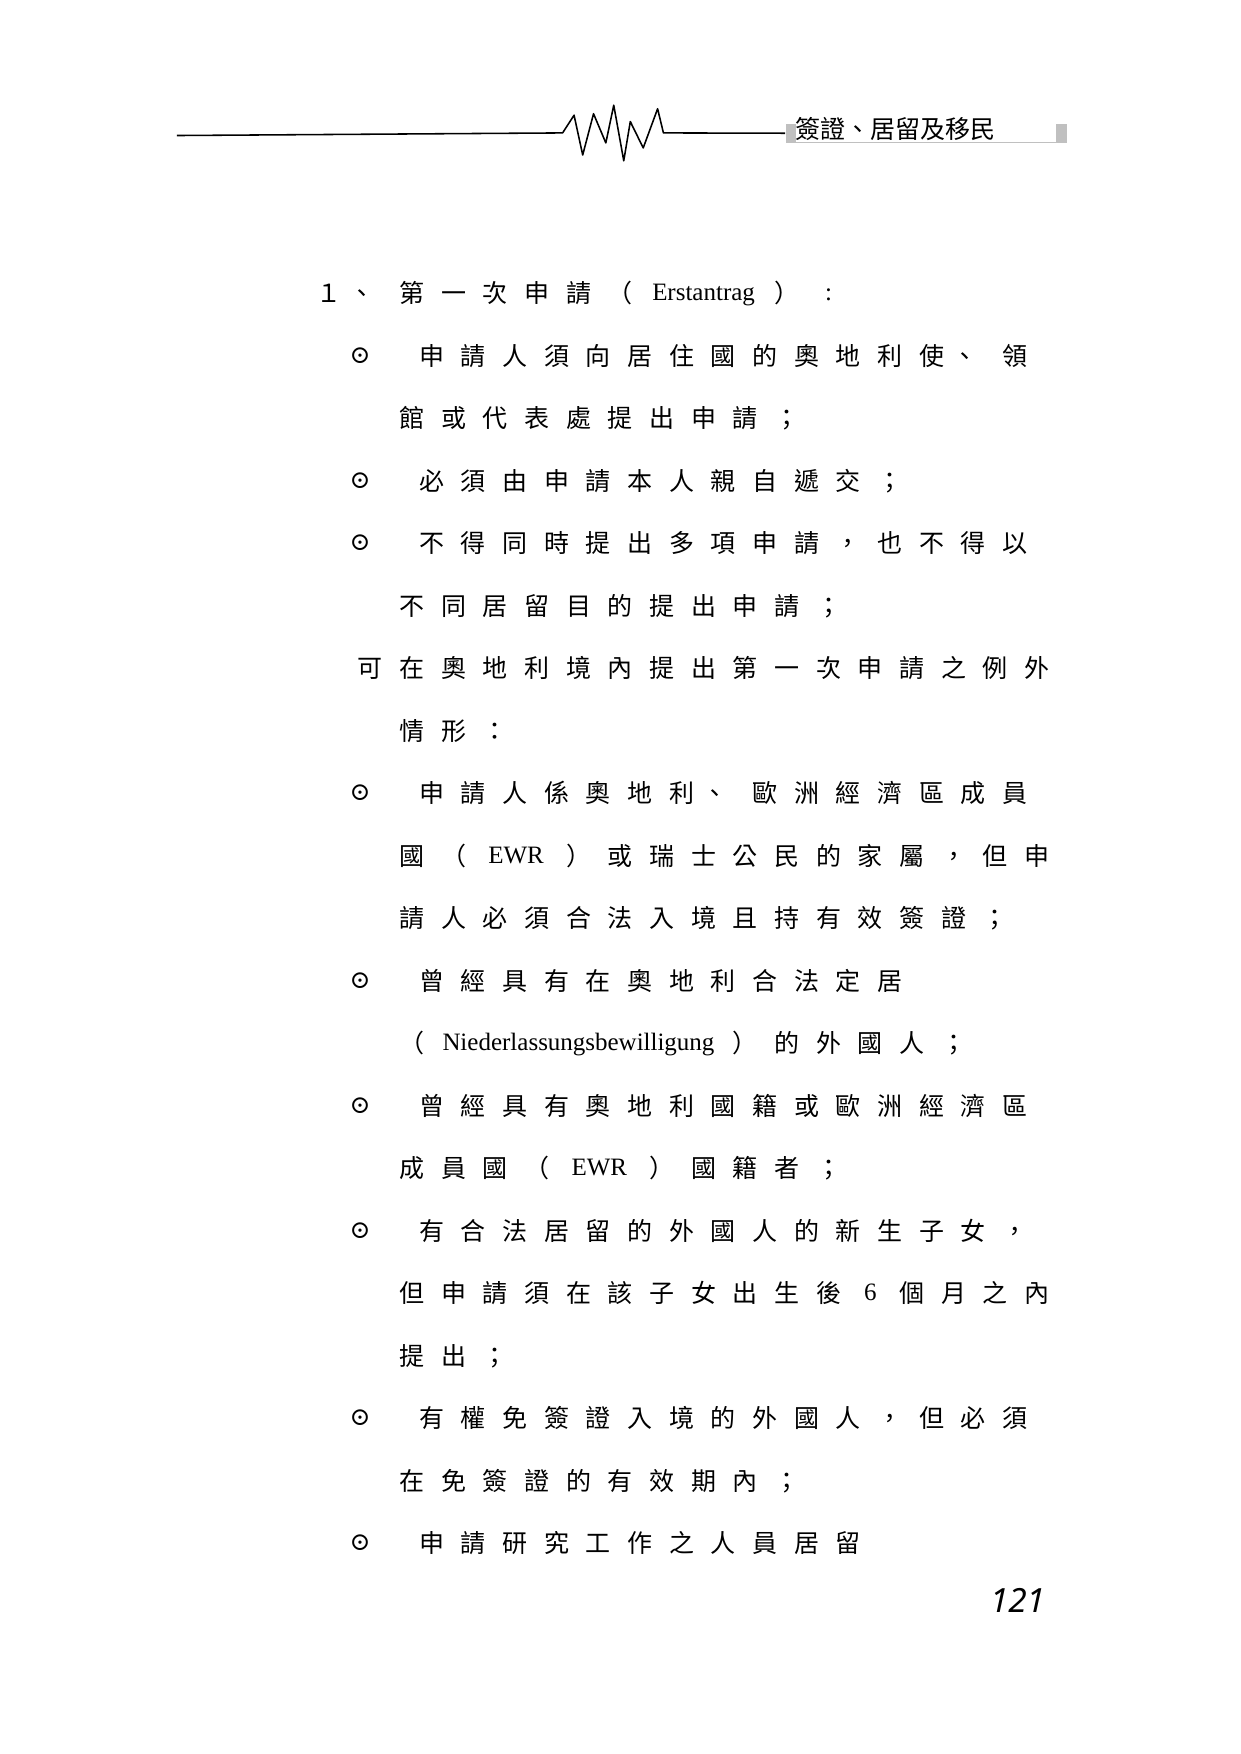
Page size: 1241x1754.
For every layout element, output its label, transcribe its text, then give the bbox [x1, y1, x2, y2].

text ⊙ 申請人須向居住國的奧地利使、領館或代表處提出申請； [330, 313, 1058, 438]
text ⊙ 申請人係奧地利、歐洲經濟區成員國（EWR）或瑞士公民的家屬，但申請人必須合法入境且持有效簽證； [330, 750, 1058, 938]
text ⊙ 曾經具有在奧地利合法定居（Niederlassungsbewilligung）的外國人； [330, 938, 1058, 1063]
text ⊙ 有權免簽證入境的外國人，但必須在免簽證的有效期內； [330, 1375, 1058, 1500]
text ⊙ 必須由申請本人親自遞交； [330, 438, 1058, 500]
text ⊙ 申請研究工作之人員居留 [330, 1500, 1058, 1563]
text ⊙ 有合法居留的外國人的新生子女，但申請須在該子女出生後6個月之內提出； [330, 1188, 1058, 1375]
text ⊙ 曾經具有奧地利國籍或歐洲經濟區成員國（EWR）國籍者； [330, 1063, 1058, 1188]
text ⊙ 不得同時提出多項申請，也不得以不同居留目的提出申請； [330, 500, 1058, 625]
text １、第一次申請（Erstantrag）: [281, 250, 1058, 313]
text 可在奧地利境內提出第一次申請之例外情形： [330, 625, 1058, 750]
